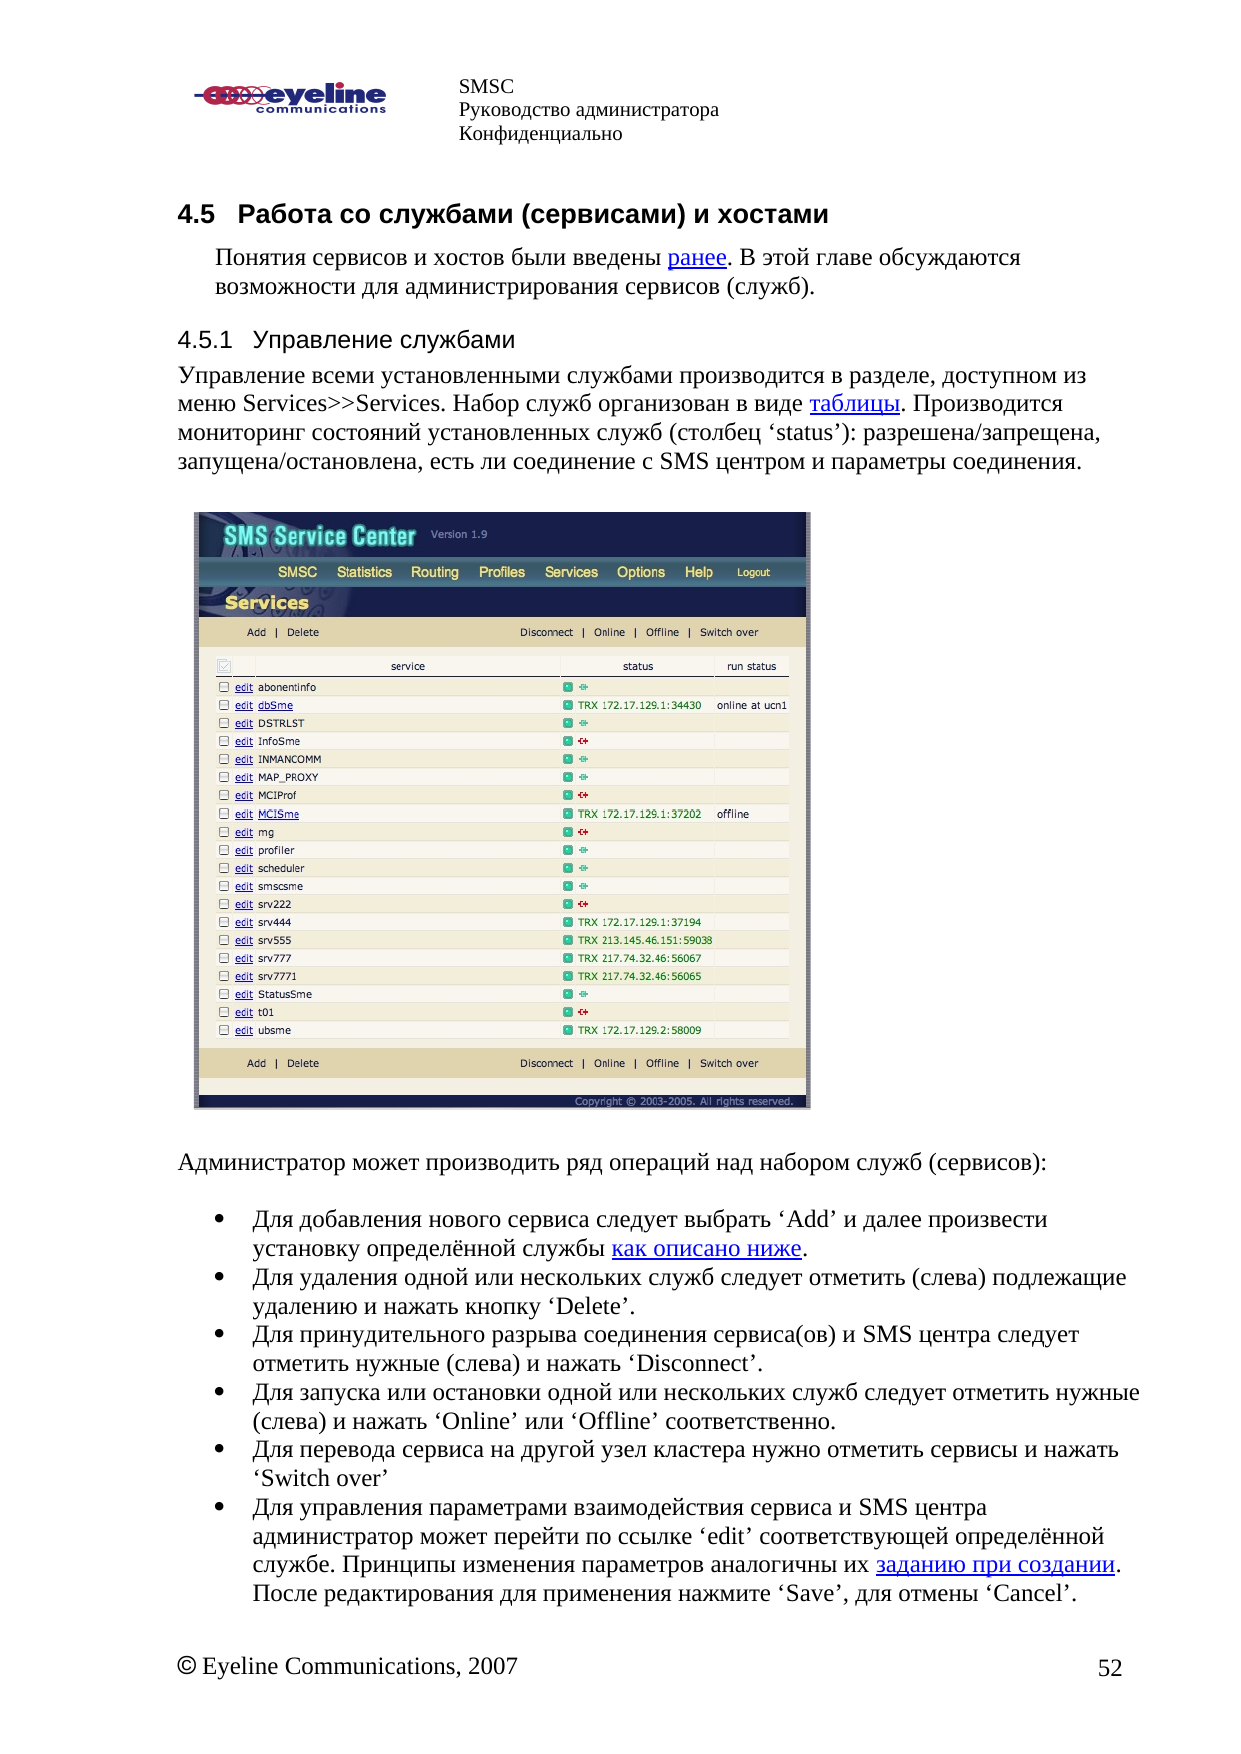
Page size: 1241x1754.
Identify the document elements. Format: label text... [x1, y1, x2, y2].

text Администратор может производить ряд операций над набором служб (сервисов): [177, 1147, 1152, 1176]
list Для добавления нового сервиса следует выбрать ‘Add’ и далее произвести установку определённой службы как описано ниже. [215, 1204, 1152, 1262]
list Для принудительного разрыва соединения сервиса(ов) и SMS центра следует отметить нужные (слева) и нажать ‘Disconnect’. [215, 1319, 1152, 1377]
text Управление всеми установленными службами производится в разделе, доступном из меню Services>>Services. Набор служб организован в виде таблицы. Производится мониторинг состояний установленных служб (столбец ‘status’): разрешена/запрещена, запущена/остановлена, есть ли соединение с SMS центром и параметры соединения. [177, 360, 1152, 475]
subtitle Работа со службами (сервисами) и хостами [177, 198, 1152, 230]
list Для запуска или остановки одной или нескольких служб следует отметить нужные (слева) и нажать ‘Online’ или ‘Offline’ соответственно. [215, 1377, 1152, 1434]
list Для удаления одной или нескольких служб следует отметить (слева) подлежащие удалению и нажать кнопку ‘Delete’. [215, 1262, 1152, 1319]
list Для перевода сервиса на другой узел кластера нужно отметить сервисы и нажать ‘Switch over’ [215, 1434, 1152, 1492]
picture [194, 82, 386, 113]
text Понятия сервисов и хостов были введены ранее. В этой главе обсуждаются возможности для администрирования сервисов (служб). [215, 242, 1152, 300]
subtitle Управление службами [177, 325, 1152, 353]
list Для управления параметрами взаимодействия сервиса и SMS центра администратор может перейти по ссылке ‘edit’ соответствующей определённой службе. Принципы изменения параметров аналогичны их заданию при создании. После редактирования для применения нажмите ‘Save’, для отмены ‘Cancel’. [215, 1492, 1152, 1607]
picture [193, 512, 811, 1110]
